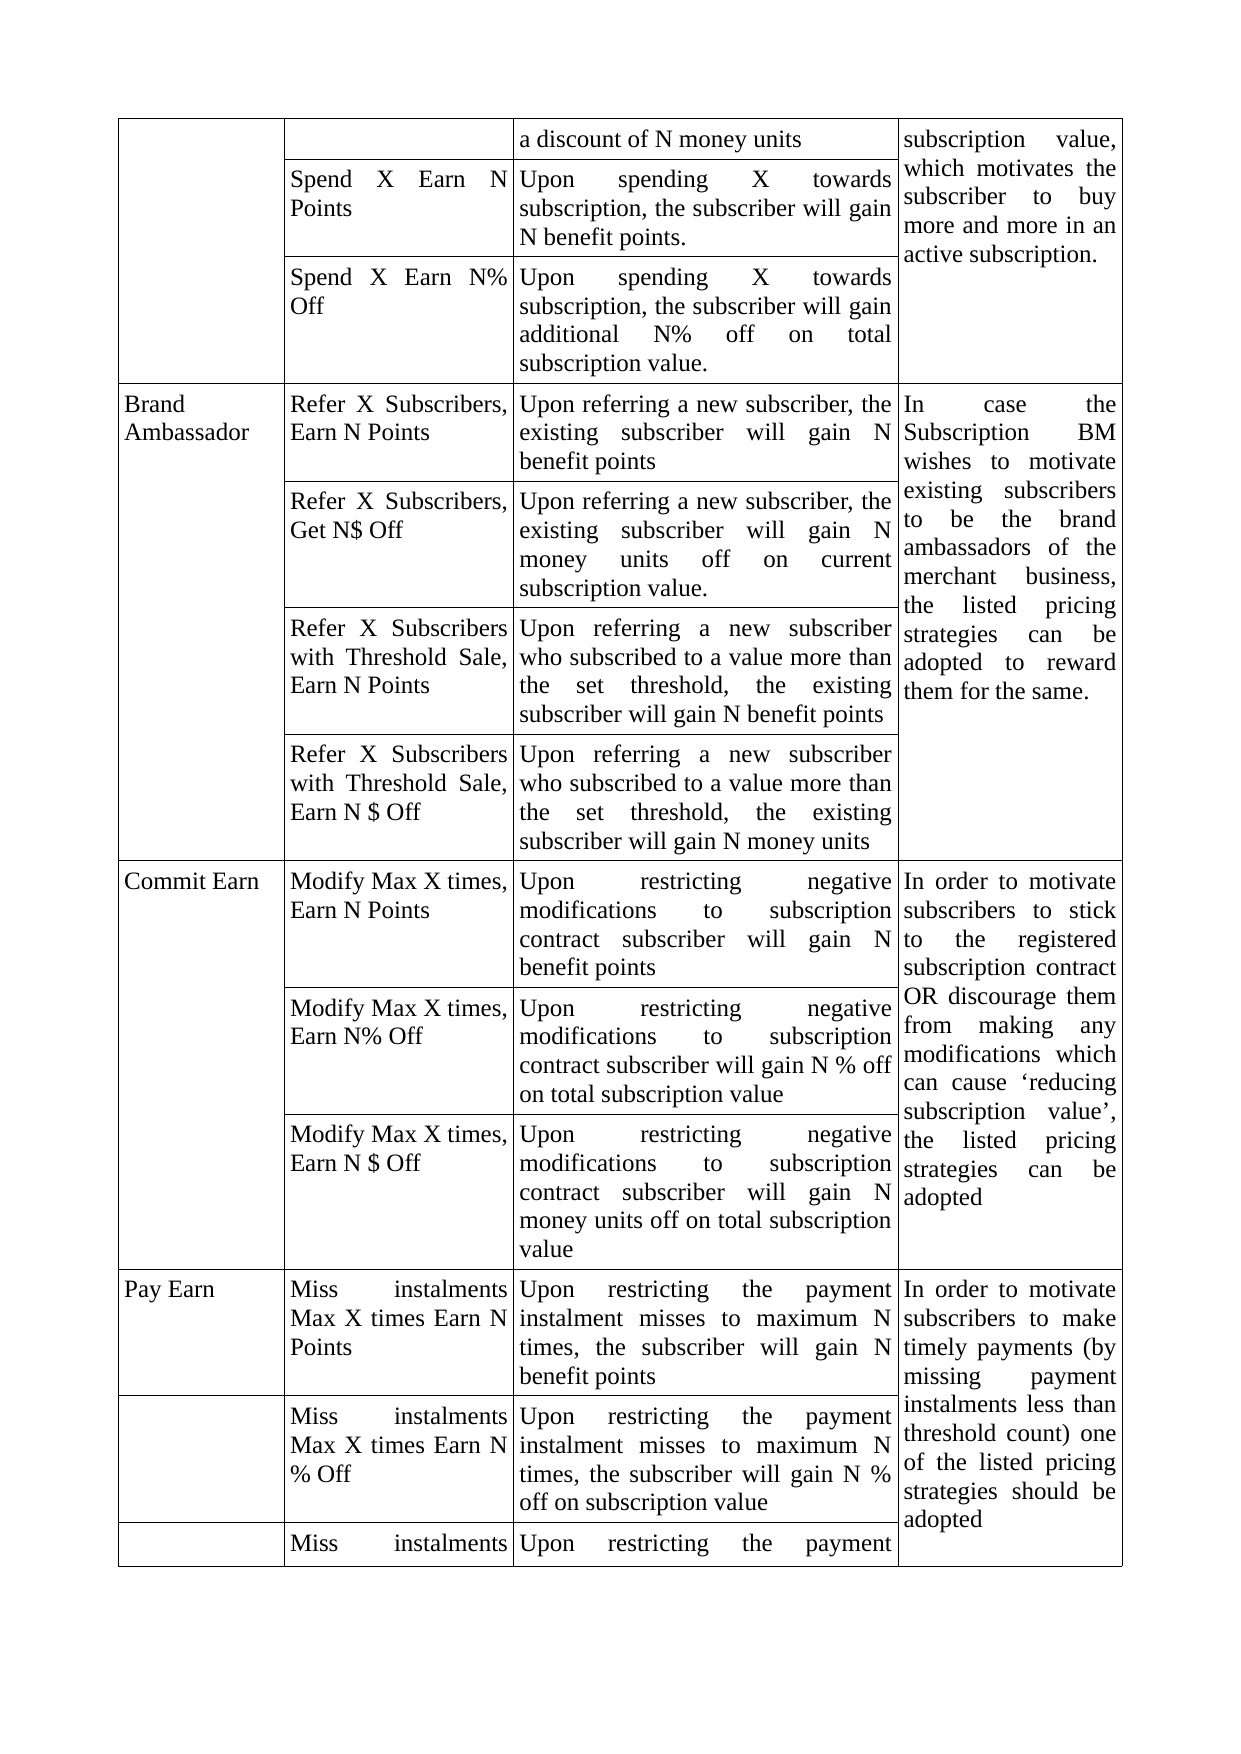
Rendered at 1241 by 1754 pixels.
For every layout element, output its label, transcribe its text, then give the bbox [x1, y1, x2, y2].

table_cell Modify Max X times, Earn N Points [285, 861, 513, 987]
table_cell Modify Max X times, Earn N% Off [285, 988, 513, 1113]
table_cell Refer X Subscribers, Get N$ Off [285, 482, 513, 607]
table_cell [119, 1396, 284, 1522]
table_cell Refer X Subscribers with Threshold Sale, Earn N Points [285, 608, 513, 734]
table_cell [285, 119, 513, 158]
table_cell a discount of N money units [514, 119, 898, 158]
table_cell subscription value, which motivates the subscriber to buy more and more in an active subscription. [899, 119, 1122, 383]
table_cell Upon restricting negative modifications to subscription contract subscriber will gain N money units off on total subscription value [514, 1115, 898, 1269]
table_cell Upon restricting the payment instalment misses to maximum N times, the subscriber will gain N benefit points [514, 1270, 898, 1395]
table_cell Upon referring a new subscriber who subscribed to a value more than the set threshold, the existing subscriber will gain N benefit points [514, 608, 898, 734]
table_cell Refer X Subscribers, Earn N Points [285, 384, 513, 481]
table_cell Upon referring a new subscriber, the existing subscriber will gain N benefit points [514, 384, 898, 481]
table_cell Spend X Earn N Points [285, 160, 513, 256]
table_cell Pay Earn [119, 1270, 284, 1395]
table_cell Upon referring a new subscriber who subscribed to a value more than the set threshold, the existing subscriber will gain N money units [514, 735, 898, 860]
table_cell Upon restricting negative modifications to subscription contract subscriber will gain N benefit points [514, 861, 898, 987]
table_cell Miss instalments [285, 1523, 513, 1566]
table_cell Brand Ambassador [119, 384, 284, 860]
table_cell Upon restricting the payment [514, 1523, 898, 1566]
table_cell Upon referring a new subscriber, the existing subscriber will gain N money units off on current subscription value. [514, 482, 898, 607]
table_cell Refer X Subscribers with Threshold Sale, Earn N $ Off [285, 735, 513, 860]
table_cell In case the Subscription BM wishes to motivate existing subscribers to be the brand ambassadors of the merchant business, the listed pricing strategies can be adopted to reward them for the same. [899, 384, 1122, 860]
table_cell Upon spending X towards subscription, the subscriber will gain N benefit points. [514, 160, 898, 256]
table_cell Upon restricting negative modifications to subscription contract subscriber will gain N % off on total subscription value [514, 988, 898, 1113]
table_cell Commit Earn [119, 861, 284, 1269]
table_cell [119, 1523, 284, 1566]
table_cell In order to motivate subscribers to stick to the registered subscription contract OR discourage them from making any modifications which can cause ‘reducing subscription value’, the listed pricing strategies can be adopted [899, 861, 1122, 1269]
table_cell Modify Max X times, Earn N $ Off [285, 1115, 513, 1269]
table_cell [119, 119, 284, 383]
table_cell Miss instalments Max X times Earn N% Off [285, 1396, 513, 1522]
table_cell Spend X Earn N% Off [285, 257, 513, 383]
table_cell Upon restricting the payment instalment misses to maximum N times, the subscriber will gain N % off on subscription value [514, 1396, 898, 1522]
table_cell Miss instalments Max X times Earn N Points [285, 1270, 513, 1395]
table_cell In order to motivate subscribers to make timely payments (by missing payment instalments less than threshold count) one of the listed pricing strategies should be adopted [899, 1270, 1122, 1566]
table_cell Upon spending X towards subscription, the subscriber will gain additional N% off on total subscription value. [514, 257, 898, 383]
